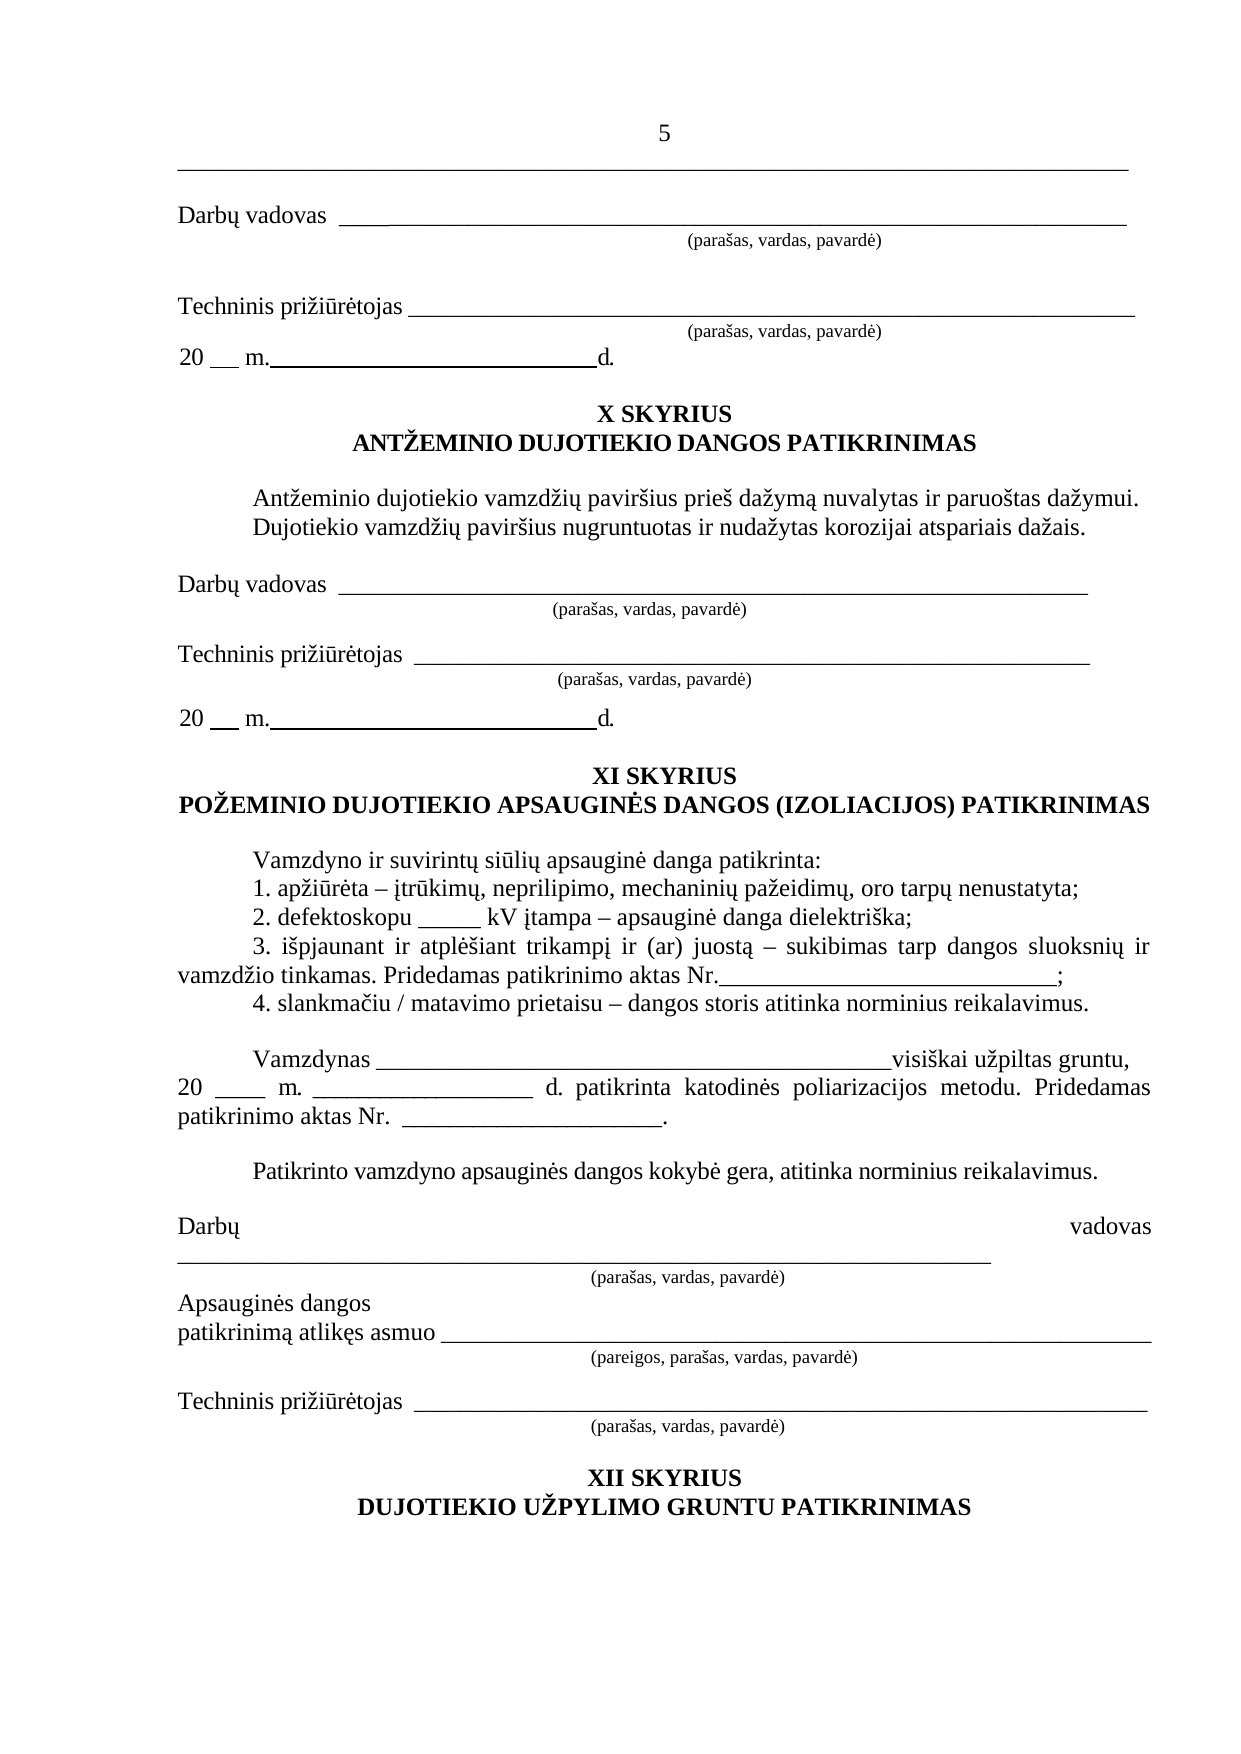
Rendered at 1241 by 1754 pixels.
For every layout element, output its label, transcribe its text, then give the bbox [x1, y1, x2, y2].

text ___________________________________________________________________________________ [177, 148, 1152, 174]
text (parašas, vardas, pavardė) [477, 229, 1152, 251]
text Darbų vadovas _____________________________________________________________________ [177, 200, 1152, 229]
text Vamzdynas _____________________________________________visiškai užpiltas gruntu, [177, 1044, 1152, 1072]
text Dujotiekio vamzdžių paviršius nugruntuotas ir nudažytas korozijai atspariais dažais. [177, 512, 1152, 541]
text DUJOTIEKIO UŽPYLIMO GRUNTU PATIKRINIMAS [177, 1492, 1152, 1520]
text Techninis prižiūrėtojas ___________________________________________________________ [177, 639, 1152, 667]
text 20 m. d. [179, 703, 1152, 732]
text XII SKYRIUS [177, 1463, 1152, 1492]
text (parašas, vardas, pavardė) [402, 667, 1152, 689]
text POŽEMINIO DUJOTIEKIO APSAUGINĖS DANGOS (IZOLIACIJOS) PATIKRINIMAS [177, 790, 1152, 818]
text Darbų vadovas _______________________________________________________________________ [177, 1211, 1152, 1266]
text Patikrinto vamzdyno apsauginės dangos kokybė gera, atitinka norminius reikalavimus. [177, 1156, 1152, 1185]
text 1. apžiūrėta – įtrūkimų, neprilipimo, mechaninių pažeidimų, oro tarpų nenustatyta; [177, 873, 1152, 902]
text (pareigos, parašas, vardas, pavardė) [177, 1346, 1152, 1367]
text 3. išpjaunant ir atplėšiant trikampį ir (ar) juostą – sukibimas tarp dangos sluoksnių ir vamzdžio tinkamas. Pridedamas patikrinimo aktas Nr.___________________________; [177, 931, 1152, 988]
text Techninis prižiūrėtojas ________________________________________________________________ [177, 291, 1152, 320]
text Vamzdyno ir suvirintų siūlių apsauginė danga patikrinta: [177, 845, 1152, 873]
text (parašas, vardas, pavardė) [477, 598, 1152, 619]
text patikrinimą atlikęs asmuo ______________________________________________________________ [177, 1317, 1152, 1346]
text (parašas, vardas, pavardė) [177, 1266, 1152, 1288]
text ANTŽEMINIO DUJOTIEKIO DANGOS PATIKRINIMAS [177, 428, 1152, 457]
text (parašas, vardas, pavardė) [177, 1415, 1152, 1437]
text XI SKYRIUS [177, 761, 1152, 790]
text 20 ____ m. ___________________ d. patikrinta katodinės poliarizacijos metodu. Pridedamas patikrinimo aktas Nr. ______________________. [177, 1072, 1152, 1130]
text Apsauginės dangos [177, 1288, 1152, 1317]
text X SKYRIUS [177, 399, 1152, 428]
text 4. slankmačiu / matavimo prietaisu – dangos storis atitinka norminius reikalavimus. [177, 988, 1152, 1017]
text (parašas, vardas, pavardė) [477, 320, 1152, 342]
text Darbų vadovas __________________________________________________________________ [177, 569, 1152, 598]
text Antžeminio dujotiekio vamzdžių paviršius prieš dažymą nuvalytas ir paruoštas dažymui. [177, 483, 1152, 512]
text 20 m. d. [179, 342, 1152, 370]
text 2. defektoskopu _____ kV įtampa – apsauginė danga dielektriška; [177, 902, 1152, 931]
text Techninis prižiūrėtojas ________________________________________________________________ [177, 1386, 1152, 1415]
